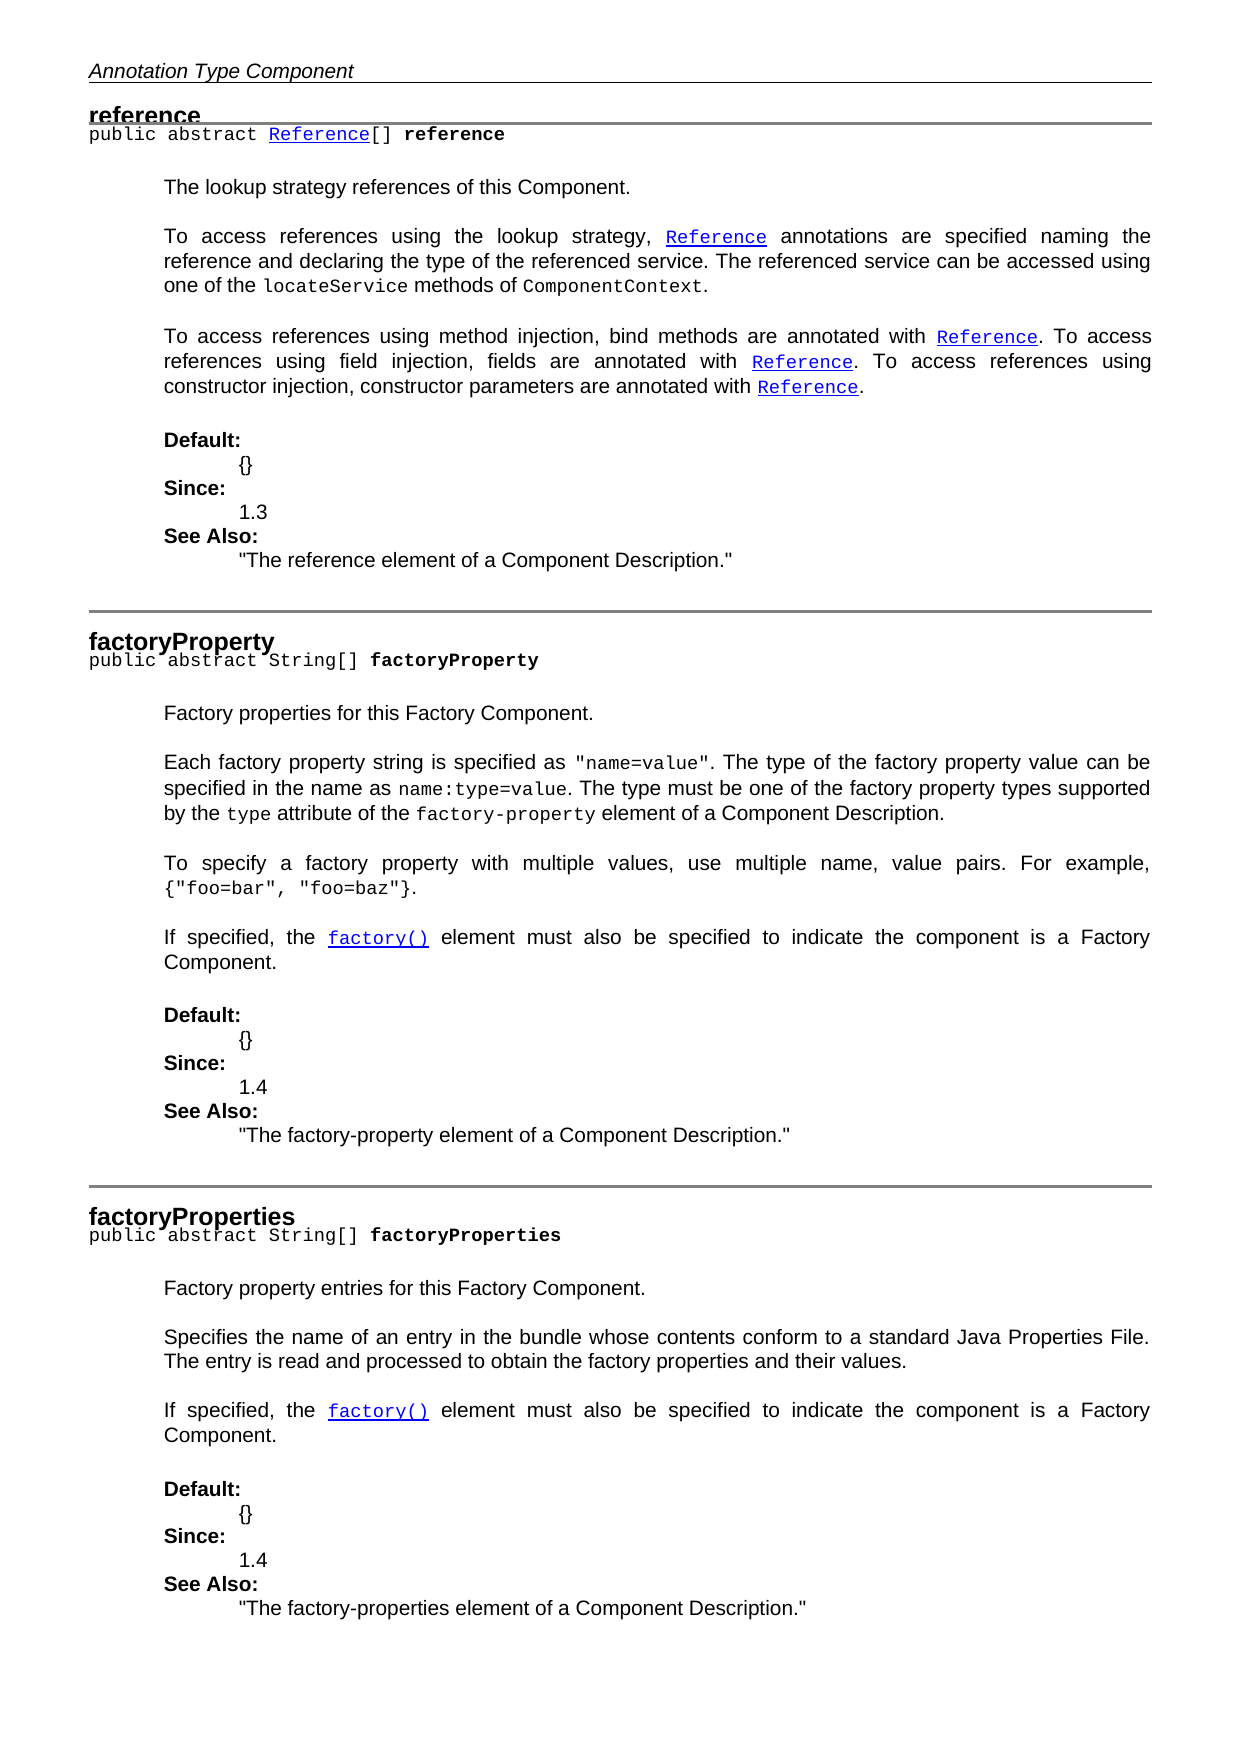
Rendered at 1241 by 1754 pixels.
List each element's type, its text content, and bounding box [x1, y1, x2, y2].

text Factory property entries for this Factory Component. [163, 1276, 1152, 1300]
text To specify a factory property with multiple values, use multiple name, value pairs. For example, {"foo=bar", "foo=baz"}. [163, 851, 1152, 900]
text See Also: [163, 1099, 1152, 1123]
text See Also: [163, 1572, 1152, 1596]
text "The factory-properties element of a Component Description." [238, 1596, 1152, 1620]
text Default: [163, 1003, 1152, 1027]
text If specified, the factory() element must also be specified to indicate the component is a Factory Component. [163, 925, 1152, 974]
text Default: [163, 1476, 1152, 1500]
text public abstract String[] factoryProperties [88, 1226, 1152, 1247]
text 1.3 [238, 500, 1152, 524]
text To access references using the lookup strategy, Reference annotations are specified naming the reference and declaring the type of the referenced service. The referenced service can be accessed using one of the locateService methods of ComponentContext. [163, 224, 1152, 298]
text If specified, the factory() element must also be specified to indicate the component is a Factory Component. [163, 1398, 1152, 1447]
text 1.4 [238, 1075, 1152, 1099]
text Specifies the name of an entry in the bundle whose contents conform to a standard Java Properties File. The entry is read and processed to obtain the factory properties and their values. [163, 1325, 1152, 1373]
text The lookup strategy references of this Component. [163, 175, 1152, 199]
text Factory properties for this Factory Component. [163, 701, 1152, 725]
text Since: [163, 476, 1152, 500]
text 1.4 [238, 1548, 1152, 1572]
text Since: [163, 1524, 1152, 1548]
text "The reference element of a Component Description." [238, 548, 1152, 572]
text To access references using method injection, bind methods are annotated with Reference. To access references using field injection, fields are annotated with Reference. To access references using constructor injection, constructor parameters are annotated with Reference. [163, 323, 1152, 399]
text Each factory property string is specified as "name=value". The type of the factory property value can be specified in the name as name:type=value. The type must be one of the factory property types supported by the type attribute of the factory-property element of a Component Description. [163, 750, 1152, 826]
text "The factory-property element of a Component Description." [238, 1123, 1152, 1147]
text See Also: [163, 524, 1152, 548]
text Since: [163, 1051, 1152, 1075]
text public abstract String[] factoryProperty [88, 651, 1152, 672]
text {} [238, 1027, 1152, 1051]
text public abstract Reference[] reference [88, 125, 1152, 146]
text {} [238, 1500, 1152, 1524]
text Default: [163, 428, 1152, 452]
text {} [238, 452, 1152, 476]
